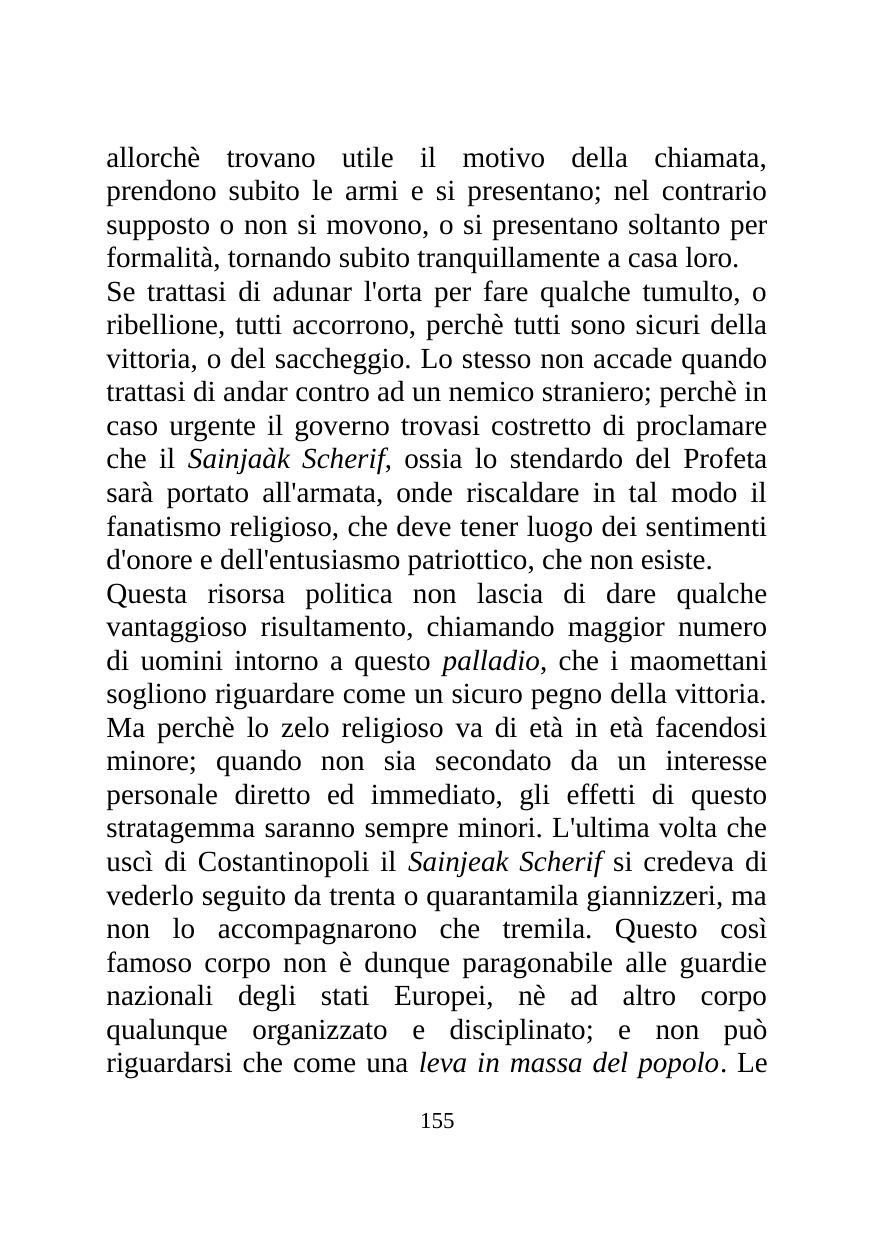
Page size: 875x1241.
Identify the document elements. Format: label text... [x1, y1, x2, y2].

text allorchè trovano utile il motivo della chiamata, prendono subito le armi e si presentano; nel contrario supposto o non si movono, o si presentano soltanto per formalità, tornando subito tranquillamente a casa loro. [106, 140, 768, 274]
text Se trattasi di adunar l'orta per fare qualche tumulto, o ribellione, tutti accorrono, perchè tutti sono sicuri della vittoria, o del saccheggio. Lo stesso non accade quando trattasi di andar contro ad un nemico straniero; perchè in caso urgente il governo trovasi costretto di proclamare che il Sainjaàk Scherif, ossia lo stendardo del Profeta sarà portato all'armata, onde riscaldare in tal modo il fanatismo religioso, che deve tener luogo dei sentimenti d'onore e dell'entusiasmo patriottico, che non esiste. [106, 274, 768, 576]
text Questa risorsa politica non lascia di dare qualche vantaggioso risultamento, chiamando maggior numero di uomini intorno a questo palladio, che i maomettani sogliono riguardare come un sicuro pegno della vittoria. Ma perchè lo zelo religioso va di età in età facendosi minore; quando non sia secondato da un interesse personale diretto ed immediato, gli effetti di questo stratagemma saranno sempre minori. L'ultima volta che uscì di Costantinopoli il Sainjeak Scherif si credeva di vederlo seguito da trenta o quarantamila giannizzeri, ma non lo accompagnarono che tremila. Questo così famoso corpo non è dunque paragonabile alle guardie nazionali degli stati Europei, nè ad altro corpo qualunque organizzato e disciplinato; e non può riguardarsi che come una leva in massa del popolo. Le [106, 576, 768, 1079]
